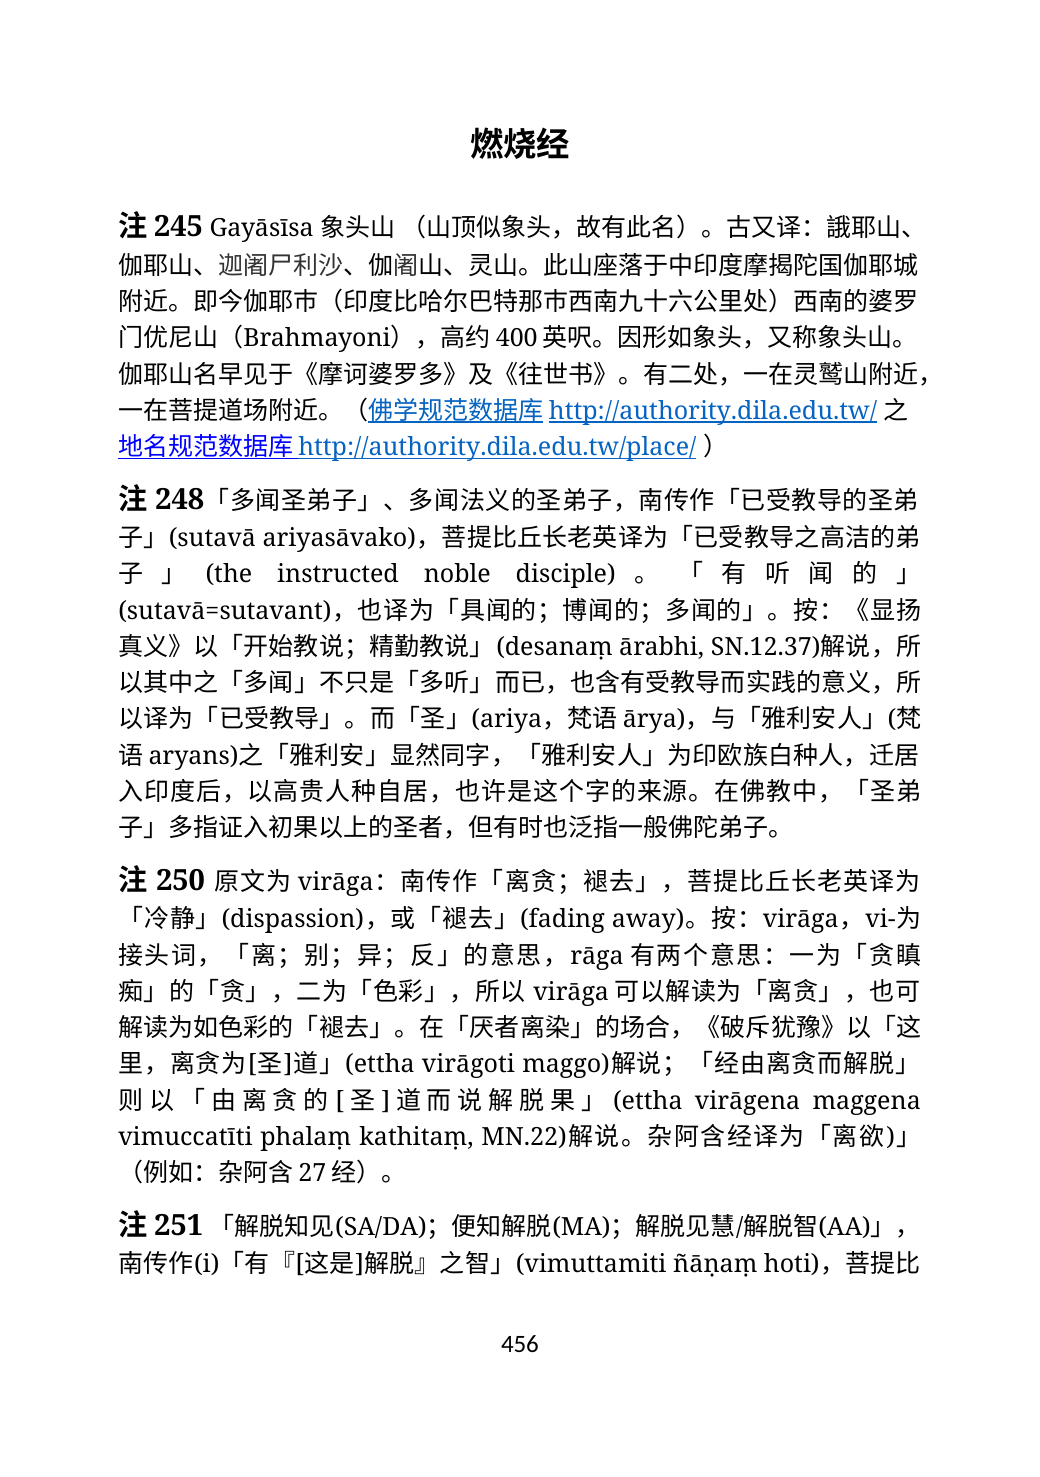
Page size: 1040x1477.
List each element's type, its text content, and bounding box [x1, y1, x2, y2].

text 注 245 Gayāsīsa 象头山 （山顶似象头，故有此名）。古又译：誐耶山、伽耶山、迦阇尸利沙、伽阇山、灵山。此山座落于中印度摩揭陀国伽耶城附近。即今伽耶巿（印度比哈尔巴特那巿西南九十六公里处）西南的婆罗门优尼山（Brahmayoni），高约400英呎。因形如象头，又称象头山。伽耶山名早见于《摩诃婆罗多》及《往世书》。有二处，一在灵鹫山附近，一在菩提道场附近。（佛学规范数据库 http://authority.dila.edu.tw/ 之地名规范数据库http://authority.dila.edu.tw/place/ ） [118, 203, 921, 463]
text 注 251 「解脱知见(SA/DA)；便知解脱(MA)；解脱见慧/解脱智(AA)」，南传作(i)「有『[这是]解脱』之智」(vimuttamiti ñāṇaṃ hoti)，菩提比 [118, 1201, 921, 1280]
subtitle 燃烧经 [118, 118, 921, 166]
text 注 248「多闻圣弟子」、多闻法义的圣弟子，南传作「已受教导的圣弟子」(sutavā ariyasāvako)，菩提比丘长老英译为「已受教导之高洁的弟子」(the instructed noble disciple)。「有听闻的」(sutavā=sutavant)，也译为「具闻的；博闻的；多闻的」。按：《显扬真义》以「开始教说；精勤教说」(desanaṃ ārabhi, SN.12.37)解说，所以其中之「多闻」不只是「多听」而已，也含有受教导而实践的意义，所以译为「已受教导」。而「圣」(ariya，梵语ārya)，与「雅利安人」(梵语aryans)之「雅利安」显然同字，「雅利安人」为印欧族白种人，迁居入印度后，以高贵人种自居，也许是这个字的来源。在佛教中，「圣弟子」多指证入初果以上的圣者，但有时也泛指一般佛陀弟子。 [118, 475, 921, 844]
text 注 250 原文为virāga：南传作「离贪；褪去」，菩提比丘长老英译为「冷静」(dispassion)，或「褪去」(fading away)。按：virāga，vi-为接头词，「离；别；异；反」的意思，rāga有两个意思：一为「贪瞋痴」的「贪」，二为「色彩」，所以virāga可以解读为「离贪」，也可解读为如色彩的「褪去」。在「厌者离染」的场合，《破斥犹豫》以「这里，离贪为[圣]道」(ettha virāgoti maggo)解说；「经由离贪而解脱」则以「由离贪的[圣]道而说解脱果」(ettha virāgena maggena vimuccatīti phalaṃ kathitaṃ, MN.22)解说。杂阿含经译为「离欲)」（例如：杂阿含27经）。 [118, 856, 921, 1189]
